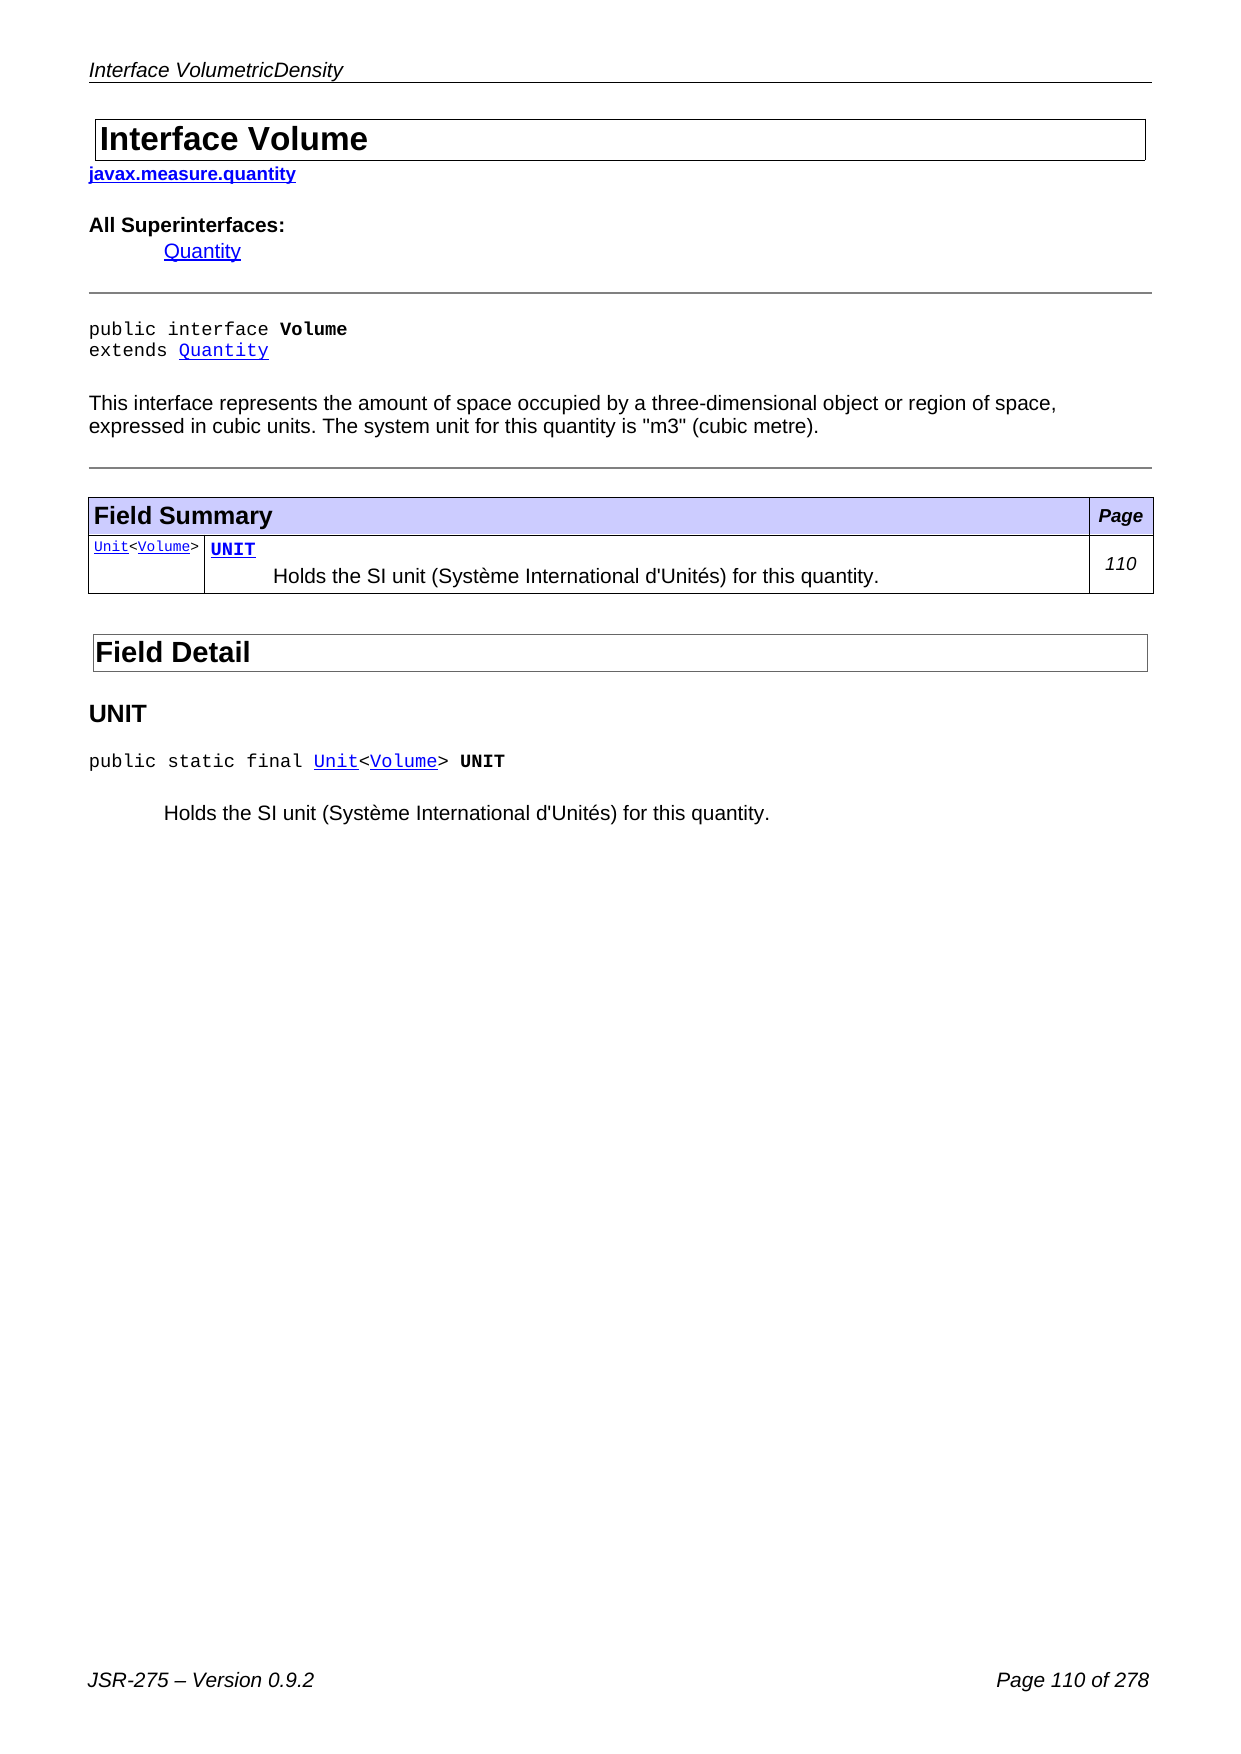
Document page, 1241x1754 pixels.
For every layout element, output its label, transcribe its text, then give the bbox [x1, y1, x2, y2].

table_cell Unit<Volume> [89, 536, 204, 593]
table_header Page [1090, 498, 1153, 534]
text public static final Unit<Volume> UNIT [88, 752, 1152, 773]
table_cell 108 [1090, 536, 1153, 593]
subtitle Field Detail [94, 635, 1147, 671]
subtitle Interface Volume [96, 120, 1145, 160]
text public interface Volume [88, 320, 1152, 341]
text extends Quantity [88, 341, 1152, 362]
text This interface represents the amount of space occupied by a three-dimensional object or region of space, expressed in cubic units. The system unit for this quantity is "m3" (cubic metre). [88, 392, 1152, 438]
subtitle All Superinterfaces: [88, 214, 1152, 237]
text Quantity [163, 239, 1152, 262]
table_cell UNIT Holds the SI unit (Système International d'Unités) for this quantity. [205, 536, 1089, 593]
text Holds the SI unit (Système International d'Unités) for this quantity. [163, 802, 1152, 825]
subtitle UNIT [88, 699, 1152, 727]
text javax.measure.quantity [88, 164, 1152, 184]
table_header Field Summary [89, 498, 1089, 534]
